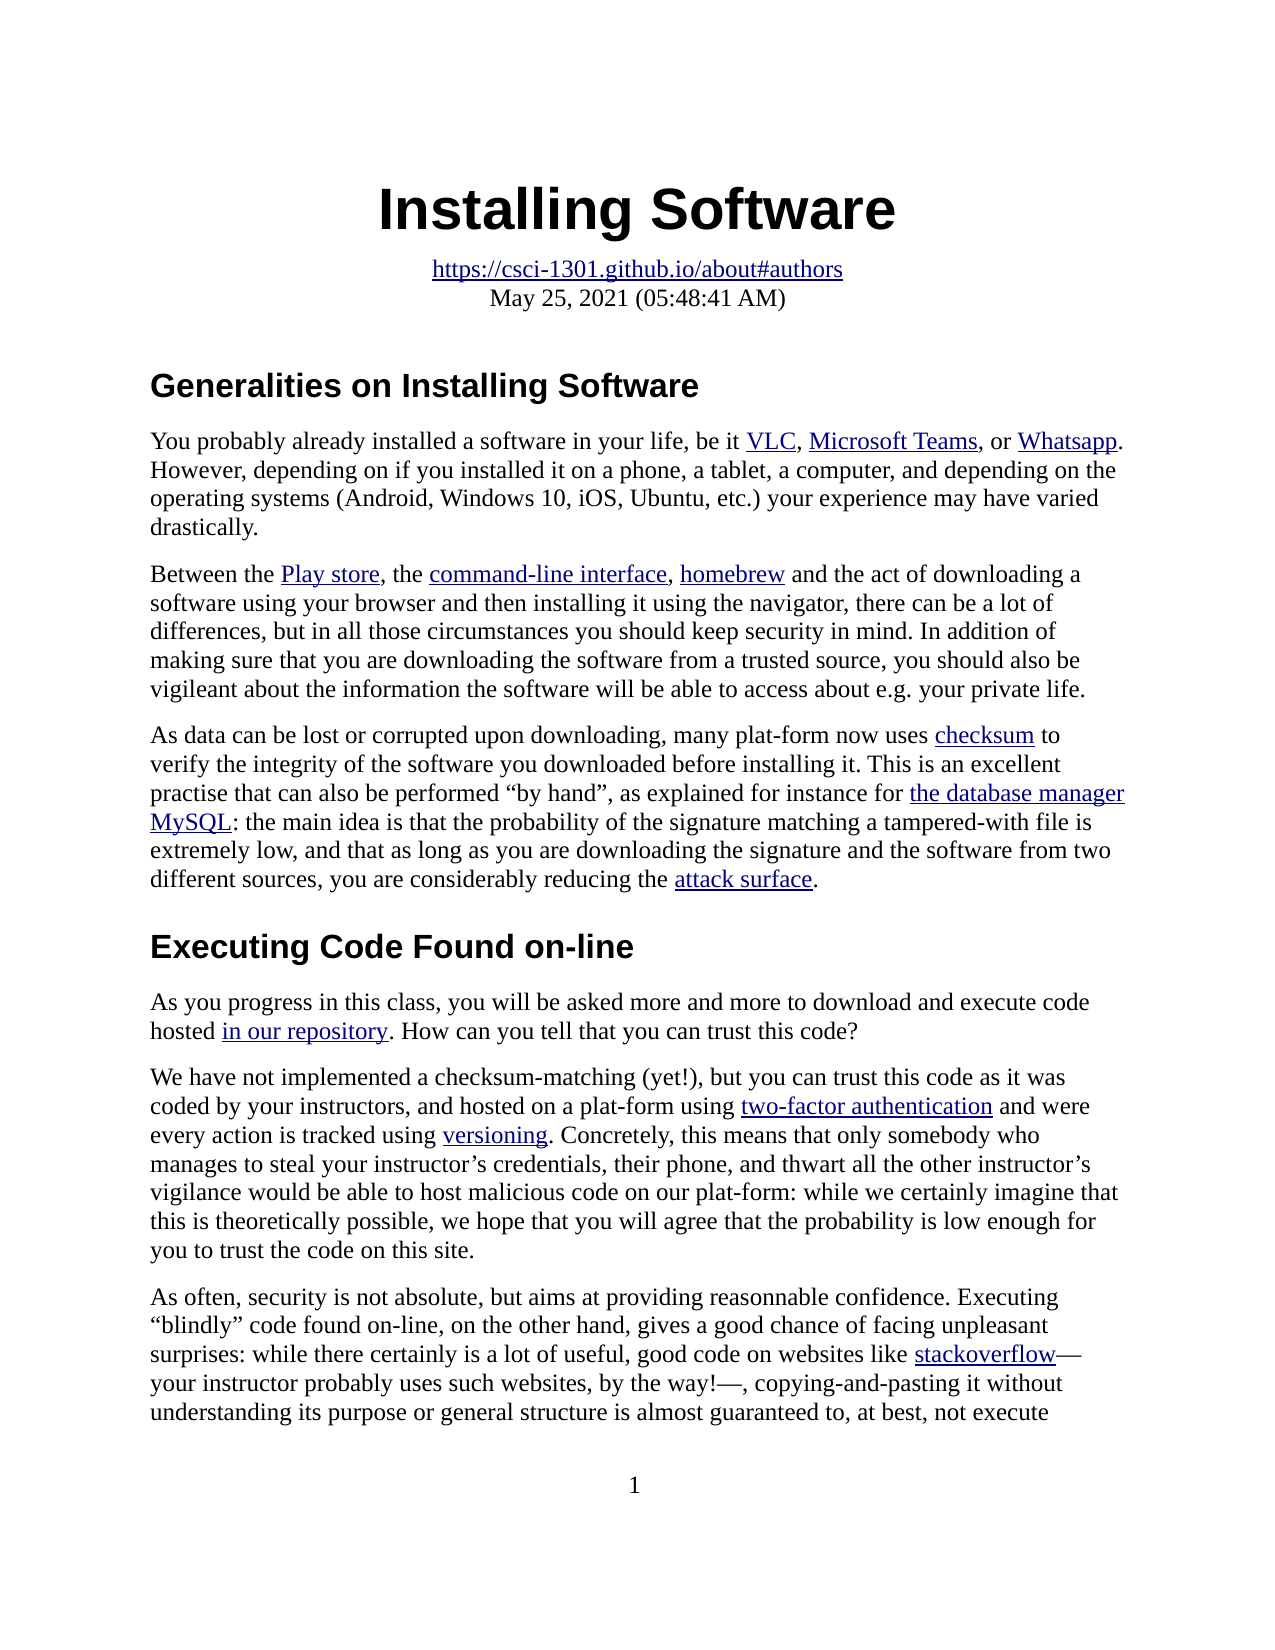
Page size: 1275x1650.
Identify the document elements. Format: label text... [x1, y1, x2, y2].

text https://csci-1301.github.io/about#authors [150, 254, 1125, 283]
subtitle Generalities on Installing Software [150, 366, 1125, 404]
text As often, security is not absolute, but aims at providing reasonnable confidence. Executing “blindly” code found on-line, on the other hand, gives a good chance of facing unpleasant surprises: while there certainly is a lot of useful, good code on websites like stackoverflow—your instructor probably uses such websites, by the way!—, copying-and-pasting it without understanding its purpose or general structure is almost guaranteed to, at best, not execute [150, 1282, 1125, 1425]
text Between the Play store, the command-line interface, homebrew and the act of downloading a software using your browser and then installing it using the navigator, there can be a lot of differences, but in all those circumstances you should keep security in mind. In addition of making sure that you are downloading the software from a trusted source, you should also be vigileant about the information the software will be able to access about e.g. your private life. [150, 559, 1125, 703]
text We have not implemented a checksum-matching (yet!), but you can trust this code as it was coded by your instructors, and hosted on a plat-form using two-factor authentication and were every action is tracked using versioning. Concretely, this means that only somebody who manages to steal your instructor’s credentials, their phone, and thwart all the other instructor’s vigilance would be able to host malicious code on our plat-form: while we certainly imagine that this is theoretically possible, we hope that you will agree that the probability is low enough for you to trust the code on this site. [150, 1062, 1125, 1264]
text As you progress in this class, you will be asked more and more to download and execute code hosted in our repository. How can you tell that you can trust this code? [150, 987, 1125, 1044]
text May 25, 2021 (05:48:41 AM) [150, 283, 1125, 312]
title Installing Software [150, 175, 1125, 242]
text You probably already installed a software in your life, be it VLC, Microsoft Teams, or Whatsapp. However, depending on if you installed it on a phone, a tablet, a computer, and depending on the operating systems (Android, Windows 10, iOS, Ubuntu, etc.) your experience may have varied drastically. [150, 426, 1125, 541]
text As data can be lost or corrupted upon downloading, many plat-form now uses checksum to verify the integrity of the software you downloaded before installing it. This is an excellent practise that can also be performed “by hand”, as explained for instance for the database manager MySQL: the main idea is that the probability of the signature matching a tampered-with file is extremely low, and that as long as you are downloading the signature and the software from two different sources, you are considerably reducing the attack surface. [150, 721, 1125, 893]
subtitle Executing Code Found on-line [150, 927, 1125, 966]
